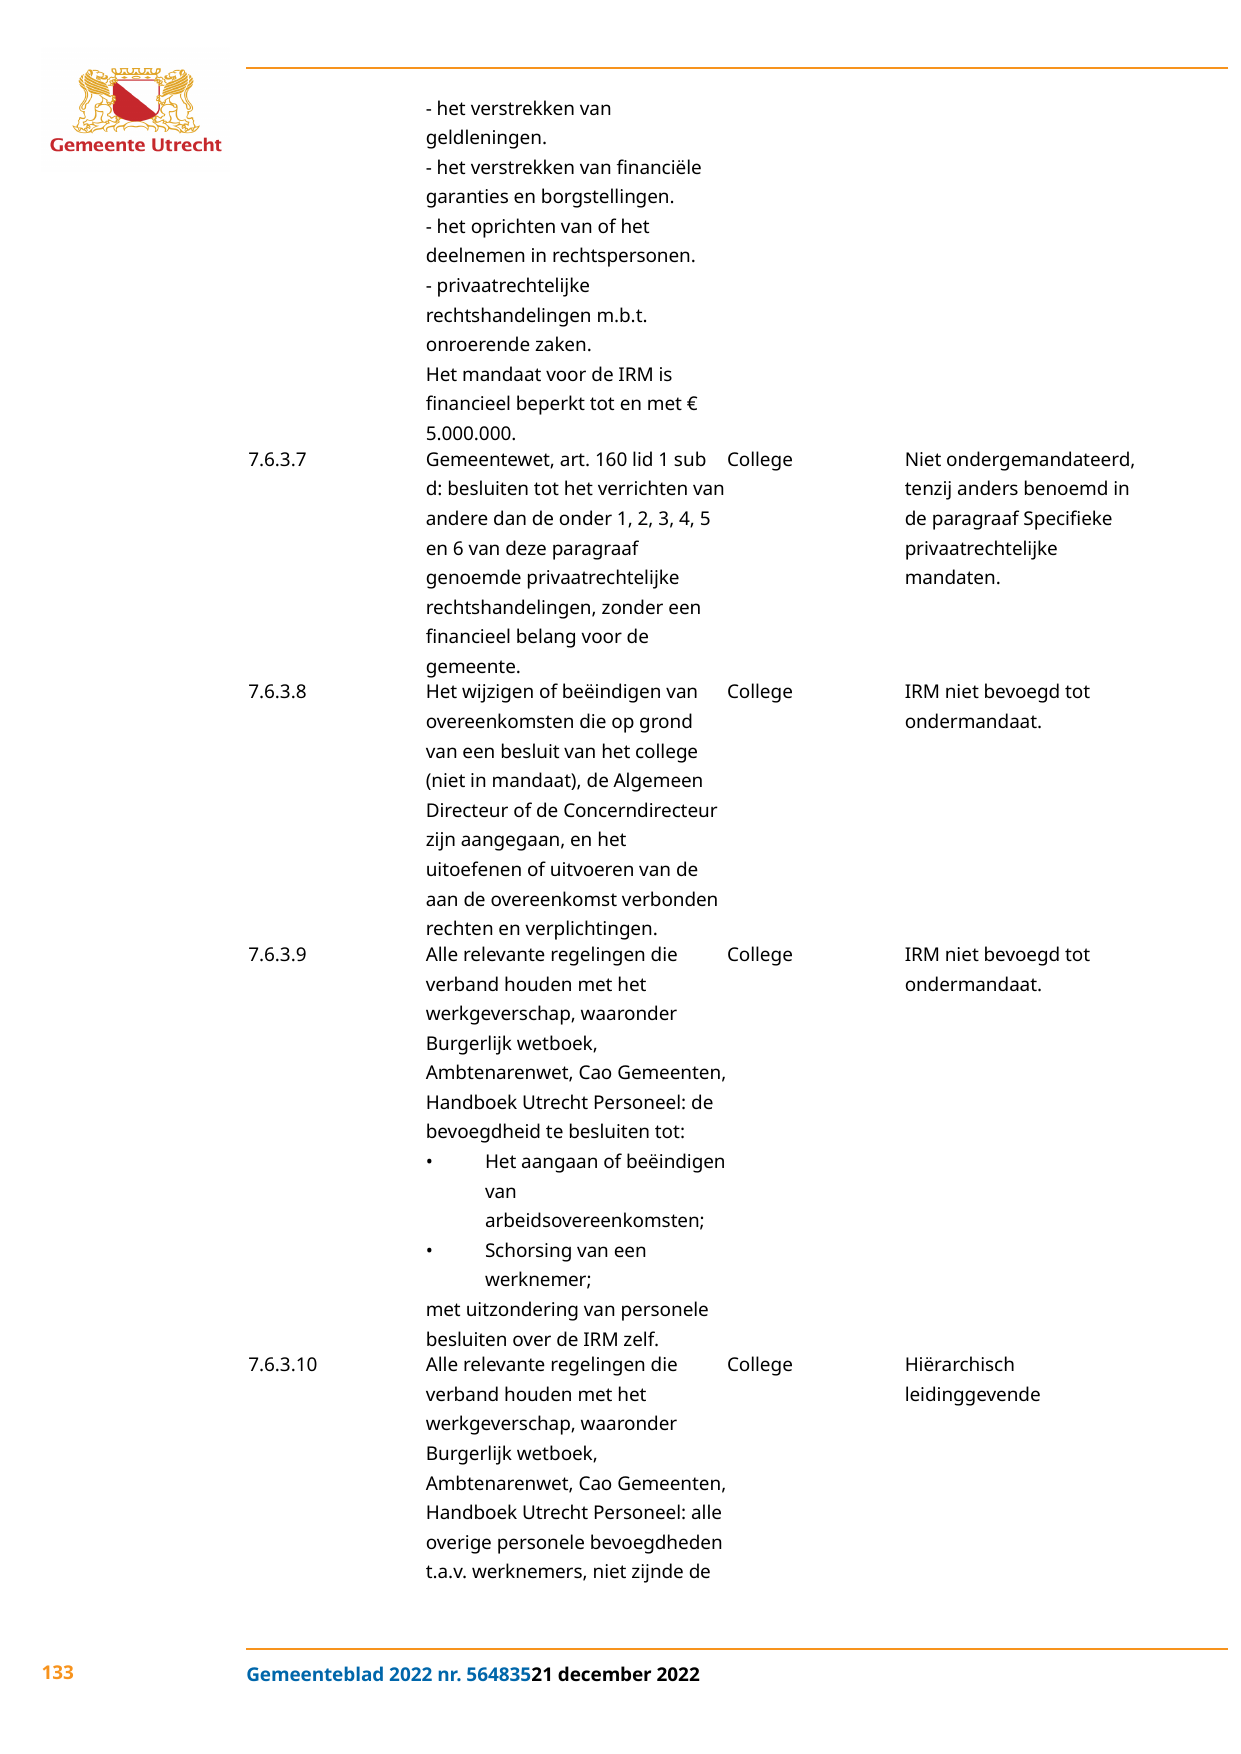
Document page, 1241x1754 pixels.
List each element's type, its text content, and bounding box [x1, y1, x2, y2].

table_cell College [727, 446, 904, 679]
table_cell Alle relevante regelingen die verband houden met het werkgeverschap, waaronder Burgerlijk wetboek, Ambtenarenwet, Cao Gemeenten, Handboek Utrecht Personeel: de bevoegdheid te besluiten tot: Het aangaan of beëindigen van arbeidsovereenkomsten; Schorsing van een werknemer; met uitzondering van personele besluiten over de IRM zelf. [426, 941, 727, 1351]
table_cell [727, 95, 904, 446]
table_cell Alle relevante regelingen die verband houden met het werkgeverschap, waaronder Burgerlijk wetboek, Ambtenarenwet, Cao Gemeenten, Handboek Utrecht Personeel: alle overige personele bevoegdheden t.a.v. werknemers, niet zijnde de [426, 1351, 727, 1584]
table_cell College [727, 941, 904, 1351]
table_cell Het wijzigen of beëindigen van overeenkomsten die op grond van een besluit van het college (niet in mandaat), de Algemeen Directeur of de Concerndirecteur zijn aangegaan, en het uitoefenen of uitvoeren van de aan de overeenkomst verbonden rechten en verplichtingen. [426, 679, 727, 941]
table_cell College [727, 679, 904, 941]
table_cell College [727, 1351, 904, 1584]
table_cell [248, 95, 426, 446]
table_cell Gemeentewet, art. 160 lid 1 sub d: besluiten tot het verrichten van andere dan de onder 1, 2, 3, 4, 5 en 6 van deze paragraaf genoemde privaatrechtelijke rechtshandelingen, zonder een financieel belang voor de gemeente. [426, 446, 727, 679]
picture [41, 47, 231, 172]
table_cell [905, 95, 1152, 446]
table_cell Hiërarchisch leidinggevende [905, 1351, 1152, 1584]
table_cell 7.6.3.8 [248, 679, 426, 941]
table_cell IRM niet bevoegd tot ondermandaat. [905, 941, 1152, 1351]
table_cell 7.6.3.7 [248, 446, 426, 679]
table_cell IRM niet bevoegd tot ondermandaat. [905, 679, 1152, 941]
table_cell Niet ondergemandateerd, tenzij anders benoemd in de paragraaf Specifieke privaatrechtelijke mandaten. [905, 446, 1152, 679]
table_cell - het verstrekken van geldleningen. - het verstrekken van financiële garanties en borgstellingen. - het oprichten van of het deelnemen in rechtspersonen. - privaatrechtelijke rechtshandelingen m.b.t. onroerende zaken. Het mandaat voor de IRM is financieel beperkt tot en met € 5.000.000. [426, 95, 727, 446]
table_cell 7.6.3.9 [248, 941, 426, 1351]
table_cell 7.6.3.10 [248, 1351, 426, 1584]
